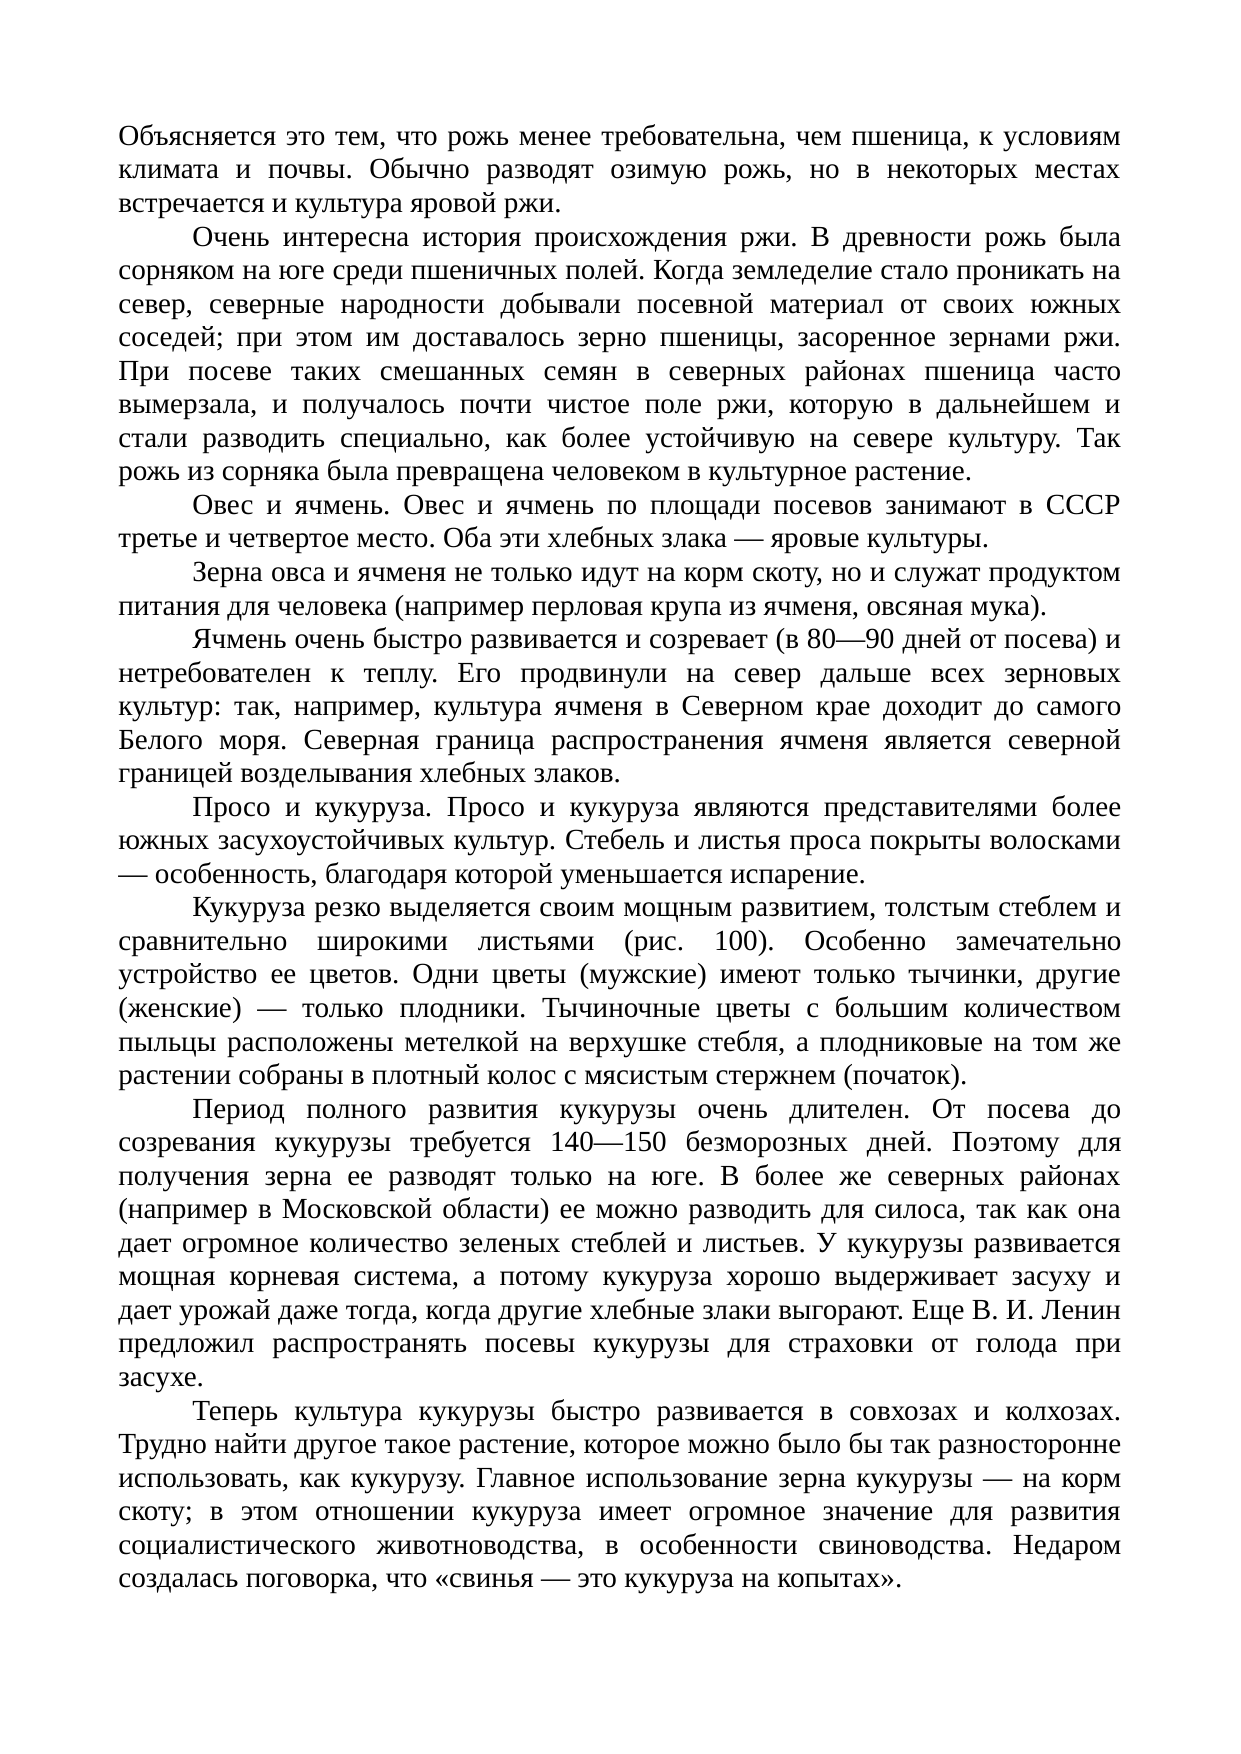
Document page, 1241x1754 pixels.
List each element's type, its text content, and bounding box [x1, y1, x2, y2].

text Теперь культура кукурузы быстро развивается в совхозах и колхозах. Трудно найти другое такое растение, которое можно было бы так разносторонне использовать, как кукурузу. Главное использование зерна кукурузы — на корм скоту; в этом отношении кукуруза имеет огромное значение для развития социалистического животноводства, в особенности свиноводства. Недаром создалась поговорка, что «свинья — это кукуруза на копытах». [118, 1393, 1122, 1594]
text Ячмень очень быстро развивается и созревает (в 80—90 дней от посева) и нетребователен к теплу. Его продвинули на север дальше всех зерновых культур: так, например, культура ячменя в Северном крае доходит до самого Белого моря. Северная граница распространения ячменя является северной границей возделывания хлебных злаков. [118, 621, 1122, 789]
text Период полного развития кукурузы очень длителен. От посева до созревания кукурузы требуется 140—150 безморозных дней. Поэтому для получения зерна ее разводят только на юге. В более же северных районах (например в Московской области) ее можно разводить для силоса, так как она дает огромное количество зеленых стеблей и листьев. У кукурузы развивается мощная корневая система, а потому кукуруза хорошо выдерживает засуху и дает урожай даже тогда, когда другие хлебные злаки выгорают. Еще В. И. Ленин предложил распространять посевы кукурузы для страховки от голода при засухе. [118, 1091, 1122, 1393]
text Просо и кукуруза. Просо и кукуруза являются представителями более южных засухоустойчивых культур. Стебель и листья проса покрыты волосками — особенность, благодаря которой уменьшается испарение. [118, 789, 1122, 889]
text Кукуруза резко выделяется своим мощным развитием, толстым стеблем и сравнительно широкими листьями (рис. 100). Особенно замечательно устройство ее цветов. Одни цветы (мужские) имеют только тычинки, другие (женские) — только плодники. Тычиночные цветы с большим количеством пыльцы расположены метелкой на верхушке стебля, а плодниковые на том же растении собраны в плотный колос с мясистым стержнем (початок). [118, 889, 1122, 1091]
text Зерна овса и ячменя не только идут на корм скоту, но и служат продуктом питания для человека (например перловая крупа из ячменя, овсяная мука). [118, 554, 1122, 621]
text Овес и ячмень. Овес и ячмень по площади посевов занимают в СССР третье и четвертое место. Оба эти хлебных злака — яровые культуры. [118, 487, 1122, 554]
text Объясняется это тем, что рожь менее требовательна, чем пшеница, к условиям климата и почвы. Обычно разводят озимую рожь, но в некоторых местах встречается и культура яровой ржи. [118, 118, 1122, 219]
text Очень интересна история происхождения ржи. В древности рожь была сорняком на юге среди пшеничных полей. Когда земледелие стало проникать на север, северные народности добывали посевной материал от своих южных соседей; при этом им доставалось зерно пшеницы, засоренное зернами ржи. При посеве таких смешанных семян в северных районах пшеница часто вымерзала, и получалось почти чистое поле ржи, которую в дальнейшем и стали разводить специально, как более устойчивую на севере культуру. Так рожь из сорняка была превращена человеком в культурное растение. [118, 219, 1122, 487]
